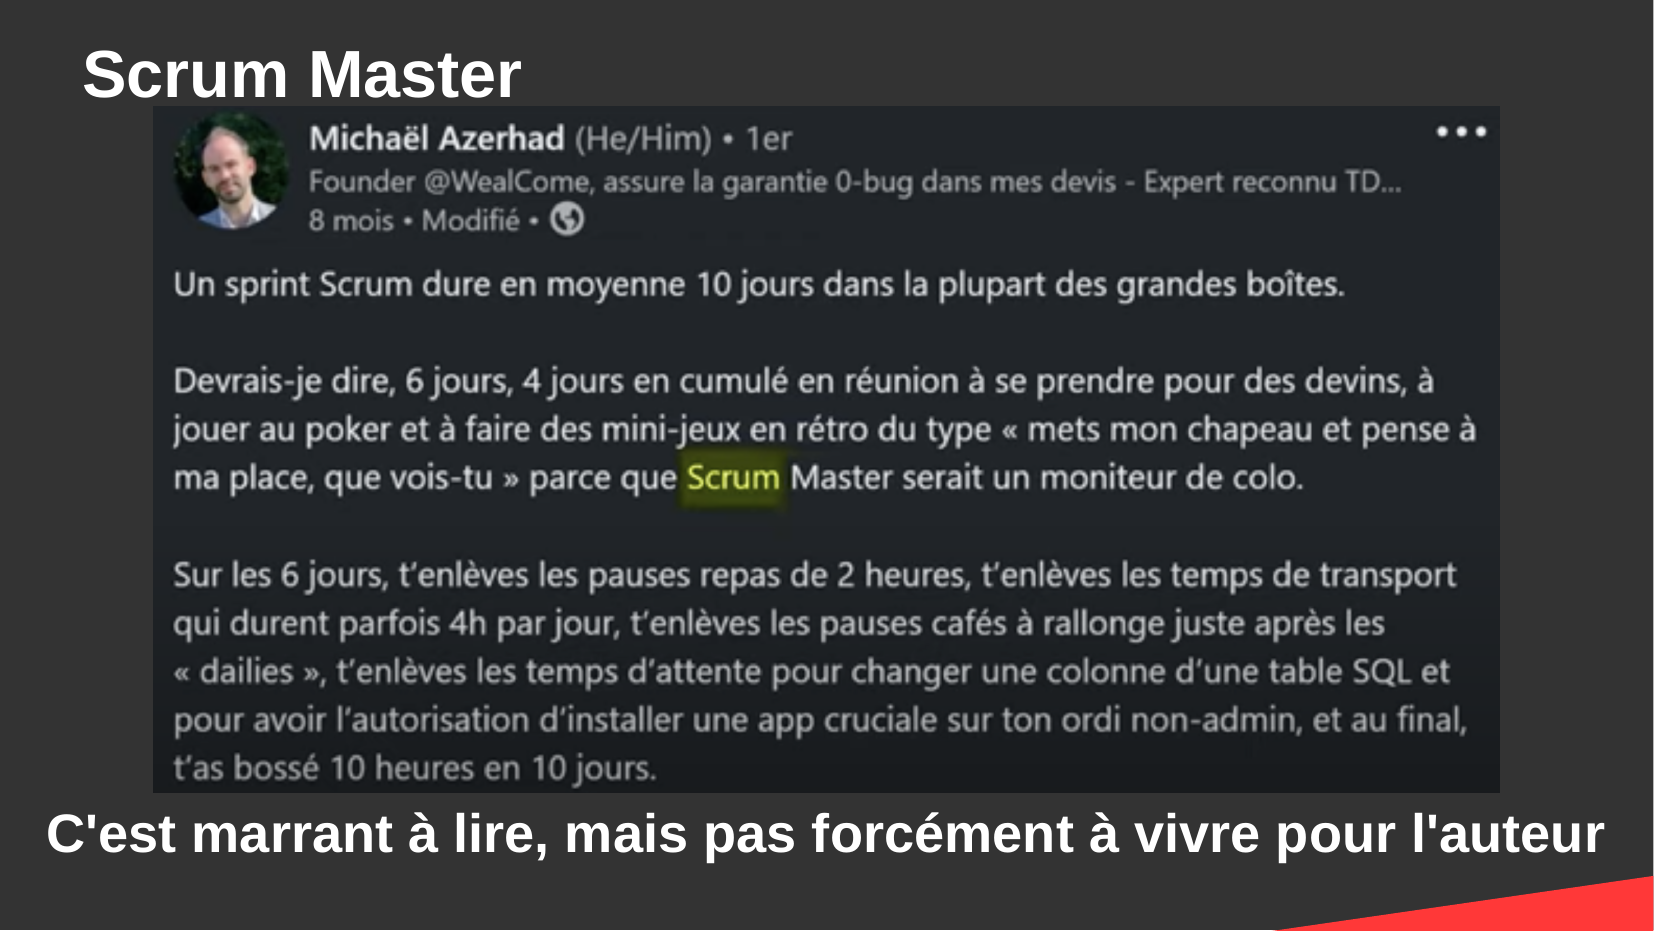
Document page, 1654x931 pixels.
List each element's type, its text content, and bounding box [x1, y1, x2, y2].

text_box [1271, 875, 1654, 931]
title C'est marrant à lire, mais pas forcément à vivre pour l'auteur [31, 803, 1622, 896]
picture [153, 106, 1500, 793]
title Scrum Master [82, 37, 1571, 122]
